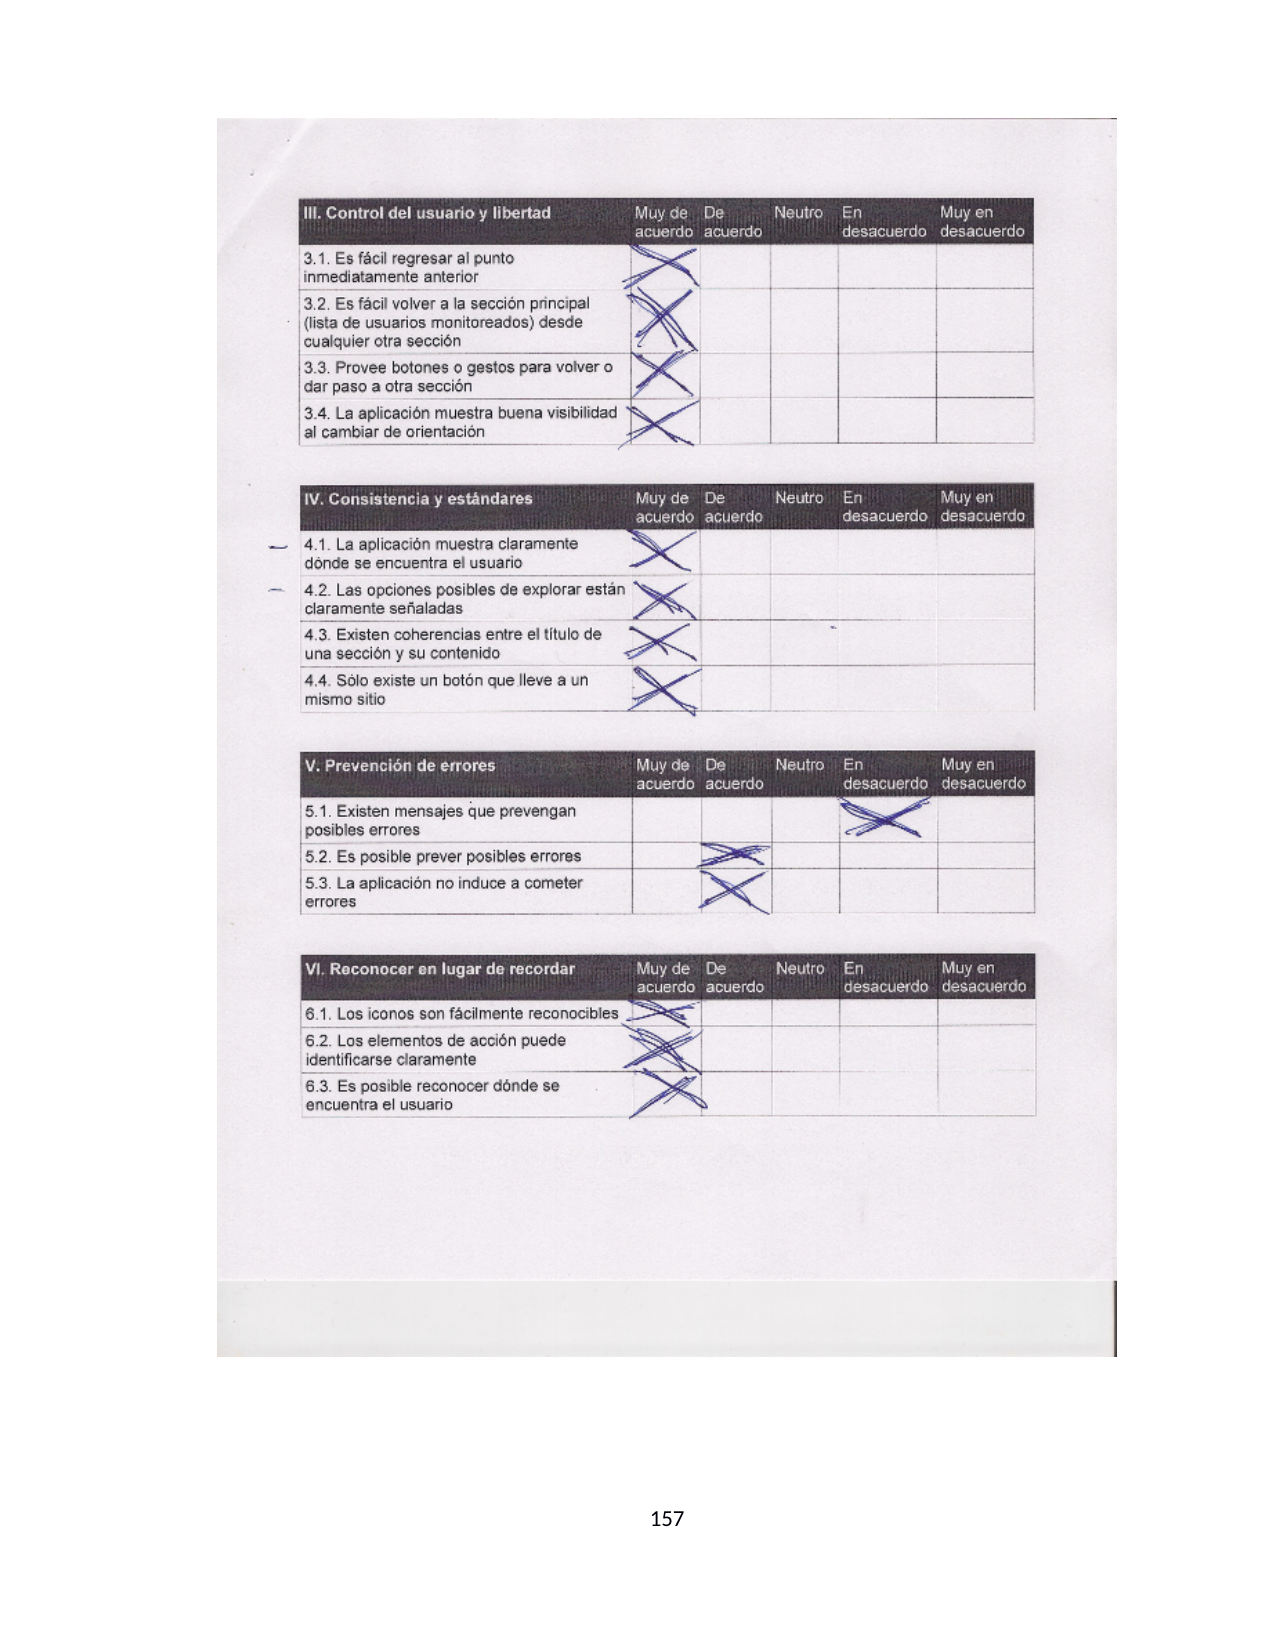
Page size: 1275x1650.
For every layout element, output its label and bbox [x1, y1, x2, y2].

picture [217, 118, 1117, 1357]
